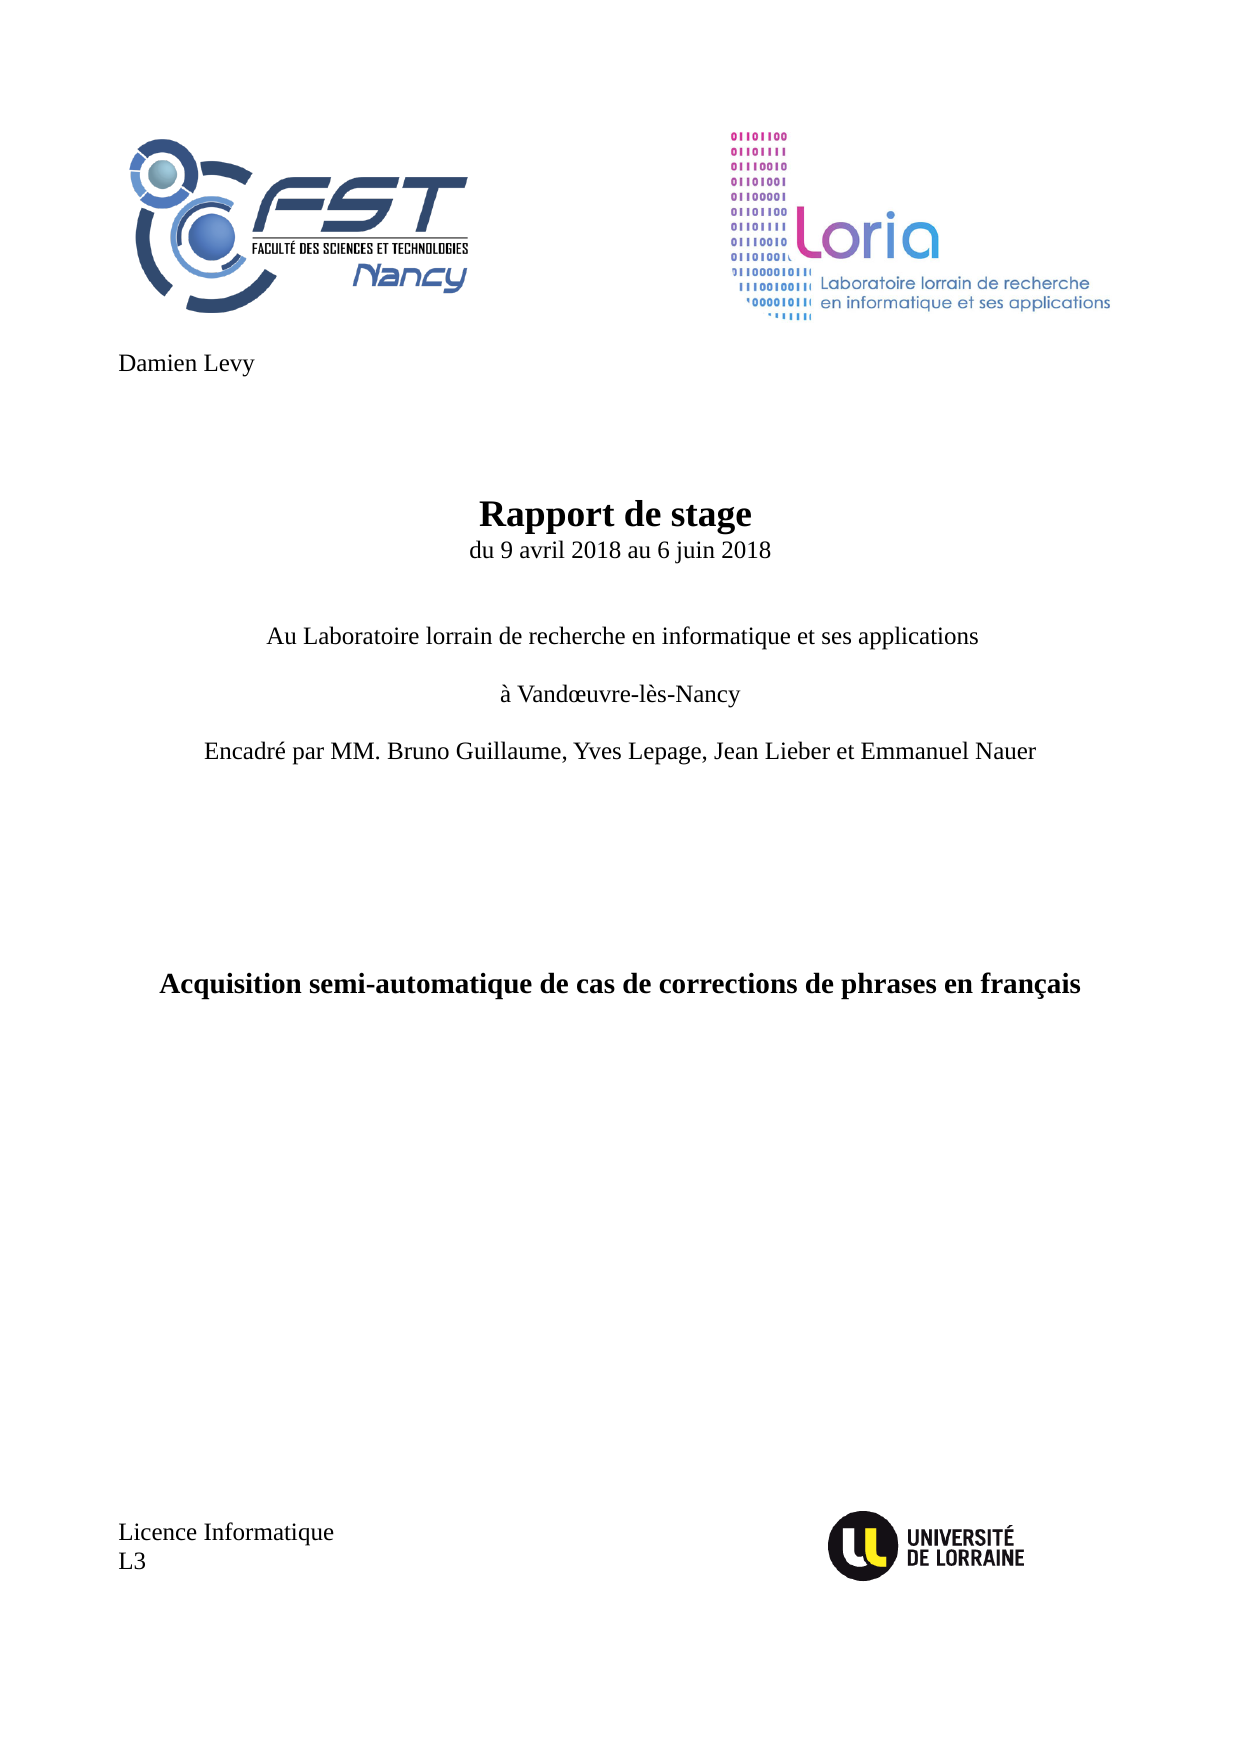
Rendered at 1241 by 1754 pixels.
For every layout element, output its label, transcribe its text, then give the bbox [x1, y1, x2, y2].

text Licence Informatique [118, 1517, 615, 1546]
text Acquisition semi-automatique de cas de corrections de phrases en français [118, 966, 1122, 1000]
text Au Laboratoire lorrain de recherche en informatique et ses applications [118, 621, 1122, 650]
text L3 [118, 1546, 615, 1575]
text à Vandœuvre-lès-Nancy [118, 679, 1122, 707]
text Encadré par MM. Bruno Guillaume, Yves Lepage, Jean Lieber et Emmanuel Nauer [118, 736, 1122, 765]
picture [615, 1455, 1240, 1637]
picture [123, 118, 474, 329]
text Damien Levy [118, 348, 1122, 377]
text Rapport de stage [118, 492, 1122, 535]
text du 9 avril 2018 au 6 juin 2018 [118, 535, 1122, 564]
picture [716, 118, 1123, 334]
